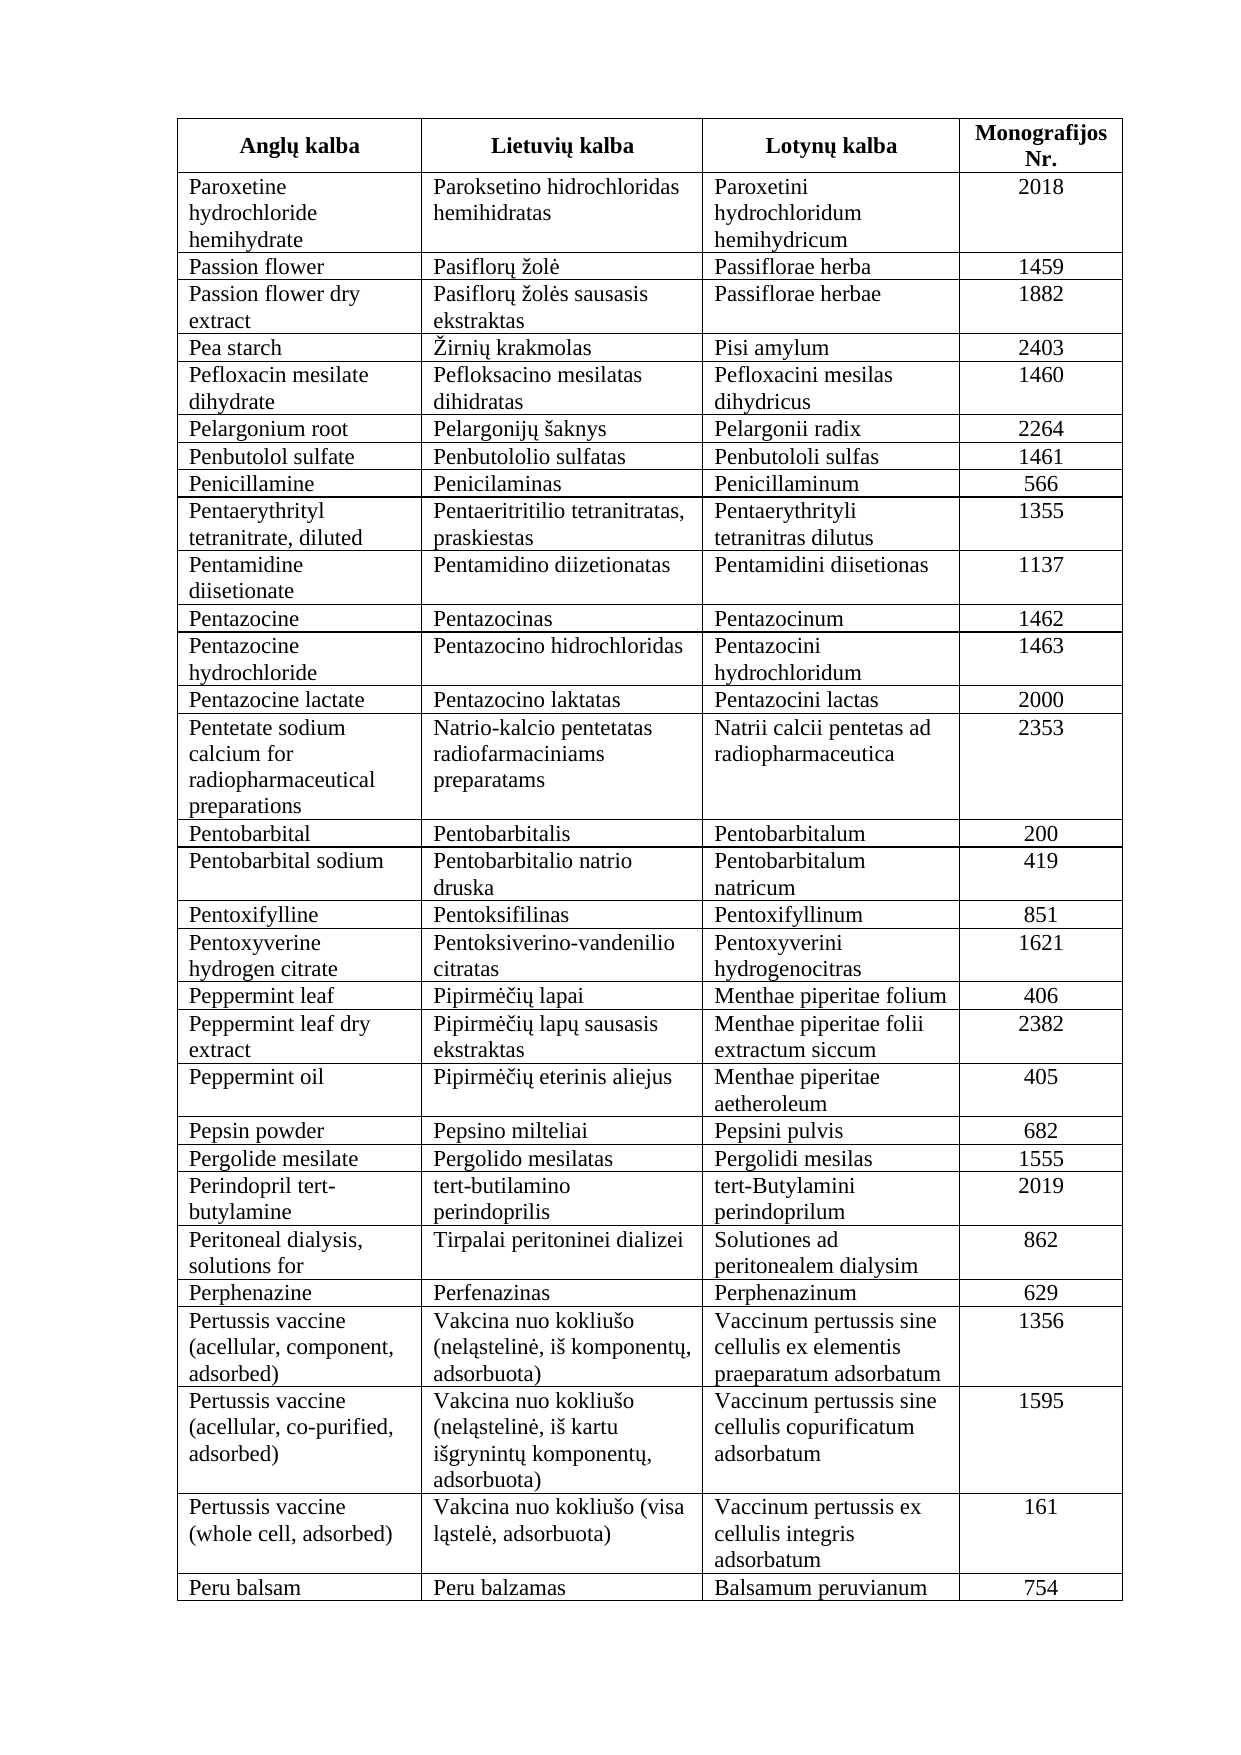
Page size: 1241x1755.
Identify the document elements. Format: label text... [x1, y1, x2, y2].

table_cell Pergolido mesilatas [422, 1145, 702, 1171]
table_cell Vaccinum pertussis sine cellulis ex elementis praeparatum adsorbatum [703, 1307, 959, 1386]
table_cell Pentoxyverine hydrogen citrate [178, 929, 421, 981]
table_cell 1595 [960, 1387, 1122, 1492]
table_cell Penbutololio sulfatas [422, 443, 702, 469]
table_cell Peru balzamas [422, 1574, 702, 1600]
table_cell Pergolidi mesilas [703, 1145, 959, 1171]
table_cell Pipirmėčių lapų sausasis ekstraktas [422, 1010, 702, 1062]
table_cell 1355 [960, 498, 1122, 550]
table_cell Pentaerythrityli tetranitras dilutus [703, 498, 959, 550]
table_cell 1137 [960, 551, 1122, 604]
table_cell Pepsini pulvis [703, 1117, 959, 1143]
table_cell 2000 [960, 686, 1122, 712]
table_cell Pentobarbital [178, 820, 421, 846]
table_header Lotynų kalba [703, 119, 959, 172]
table_cell Perphenazine [178, 1280, 421, 1306]
table_cell 1460 [960, 362, 1122, 414]
table_cell 405 [960, 1064, 1122, 1116]
table_header Lietuvių kalba [422, 119, 702, 172]
table_cell 2018 [960, 173, 1122, 252]
table_cell Pergolide mesilate [178, 1145, 421, 1171]
table_cell Pea starch [178, 334, 421, 361]
table_cell Pentazocine lactate [178, 686, 421, 712]
table_cell 2403 [960, 334, 1122, 361]
table_cell Pefloxacin mesilate dihydrate [178, 362, 421, 414]
table_cell Žirnių krakmolas [422, 334, 702, 361]
table_cell Pentazocino hidrochloridas [422, 633, 702, 685]
table_cell Natrio-kalcio pentetatas radiofarmaciniams preparatams [422, 714, 702, 819]
table_cell Tirpalai peritoninei dializei [422, 1226, 702, 1278]
table_cell Pentazocine hydrochloride [178, 633, 421, 685]
table_cell Solutiones ad peritonealem dialysim [703, 1226, 959, 1278]
table_cell 754 [960, 1574, 1122, 1600]
table_header Anglų kalba [178, 119, 421, 172]
table_cell Pentobarbitalio natrio druska [422, 848, 702, 900]
table_cell Passion flower dry extract [178, 280, 421, 333]
table_cell Vakcina nuo kokliušo (neląstelinė, iš komponentų, adsorbuota) [422, 1307, 702, 1386]
table_cell Menthae piperitae aetheroleum [703, 1064, 959, 1116]
table_cell Pentaeritritilio tetranitratas, praskiestas [422, 498, 702, 550]
table_cell Perindopril tert-butylamine [178, 1172, 421, 1225]
table_cell Pentazocino laktatas [422, 686, 702, 712]
table_cell 1462 [960, 605, 1122, 631]
table_cell Vakcina nuo kokliušo (neląstelinė, iš kartu išgrynintų komponentų, adsorbuota) [422, 1387, 702, 1492]
table_cell Pefloksacino mesilatas dihidratas [422, 362, 702, 414]
table_cell 1463 [960, 633, 1122, 685]
table_cell 1356 [960, 1307, 1122, 1386]
table_cell Paroxetini hydrochloridum hemihydricum [703, 173, 959, 252]
table_cell Menthae piperitae folii extractum siccum [703, 1010, 959, 1062]
table_cell Pentoksifilinas [422, 901, 702, 927]
table_cell 1621 [960, 929, 1122, 981]
table_cell Pentoxyverini hydrogenocitras [703, 929, 959, 981]
table_cell Pentazocinas [422, 605, 702, 631]
table_cell Peppermint leaf [178, 982, 421, 1009]
table_cell Pentoxifyllinum [703, 901, 959, 927]
table_cell 406 [960, 982, 1122, 1009]
table_cell 200 [960, 820, 1122, 846]
table_cell tert-butilamino perindoprilis [422, 1172, 702, 1225]
table_cell Perphenazinum [703, 1280, 959, 1306]
table_cell Natrii calcii pentetas ad radiopharmaceutica [703, 714, 959, 819]
table_cell Passiflorae herba [703, 253, 959, 279]
table_cell 1461 [960, 443, 1122, 469]
table_cell Pentobarbitalum [703, 820, 959, 846]
table_cell Pipirmėčių eterinis aliejus [422, 1064, 702, 1116]
table_cell Penbutololi sulfas [703, 443, 959, 469]
table_cell Pentazocine [178, 605, 421, 631]
table_cell Vaccinum pertussis sine cellulis copurificatum adsorbatum [703, 1387, 959, 1492]
table_cell Peritoneal dialysis, solutions for [178, 1226, 421, 1278]
table_cell 419 [960, 848, 1122, 900]
table_cell Balsamum peruvianum [703, 1574, 959, 1600]
table_cell Pentetate sodium calcium for radiopharmaceutical preparations [178, 714, 421, 819]
table_cell Pentazocini lactas [703, 686, 959, 712]
table_cell 862 [960, 1226, 1122, 1278]
table_cell Pentobarbital sodium [178, 848, 421, 900]
table_header Monografijos Nr. [960, 119, 1122, 172]
table_cell Pelargonium root [178, 415, 421, 442]
table_cell 1882 [960, 280, 1122, 333]
table_cell Penicilaminas [422, 470, 702, 496]
table_cell Pertussis vaccine (whole cell, adsorbed) [178, 1494, 421, 1572]
table_cell tert-Butylamini perindoprilum [703, 1172, 959, 1225]
table_cell 161 [960, 1494, 1122, 1572]
table_cell 2264 [960, 415, 1122, 442]
table_cell Penicillamine [178, 470, 421, 496]
table_cell Pentazocini hydrochloridum [703, 633, 959, 685]
table_cell 682 [960, 1117, 1122, 1143]
table_cell Pentamidine diisetionate [178, 551, 421, 604]
table_cell Pipirmėčių lapai [422, 982, 702, 1009]
table_cell Pepsino milteliai [422, 1117, 702, 1143]
table_cell Passion flower [178, 253, 421, 279]
table_cell Pentamidino diizetionatas [422, 551, 702, 604]
table_cell Pentamidini diisetionas [703, 551, 959, 604]
table_cell Perfenazinas [422, 1280, 702, 1306]
table_cell Pasiflorų žolės sausasis ekstraktas [422, 280, 702, 333]
table_cell Paroksetino hidrochloridas hemihidratas [422, 173, 702, 252]
table_cell Pentoxifylline [178, 901, 421, 927]
table_cell 851 [960, 901, 1122, 927]
table_cell 2382 [960, 1010, 1122, 1062]
table_cell Peppermint leaf dry extract [178, 1010, 421, 1062]
table_cell Pentoksiverino-vandenilio citratas [422, 929, 702, 981]
table_cell Pentobarbitalum natricum [703, 848, 959, 900]
table_cell 1459 [960, 253, 1122, 279]
table_cell Menthae piperitae folium [703, 982, 959, 1009]
table_cell Pentaerythrityl tetranitrate, diluted [178, 498, 421, 550]
table_cell 629 [960, 1280, 1122, 1306]
table_cell Pentazocinum [703, 605, 959, 631]
table_cell Penicillaminum [703, 470, 959, 496]
table_cell Pertussis vaccine (acellular, co-purified, adsorbed) [178, 1387, 421, 1492]
table_cell Pelargonii radix [703, 415, 959, 442]
table_cell Vaccinum pertussis ex cellulis integris adsorbatum [703, 1494, 959, 1572]
table_cell Pasiflorų žolė [422, 253, 702, 279]
table_cell Peru balsam [178, 1574, 421, 1600]
table_cell 2353 [960, 714, 1122, 819]
table_cell Passiflorae herbae [703, 280, 959, 333]
table_cell Penbutolol sulfate [178, 443, 421, 469]
table_cell Pentobarbitalis [422, 820, 702, 846]
table_cell Paroxetine hydrochloride hemihydrate [178, 173, 421, 252]
table_cell 1555 [960, 1145, 1122, 1171]
table_cell Pisi amylum [703, 334, 959, 361]
table_cell 566 [960, 470, 1122, 496]
table_cell 2019 [960, 1172, 1122, 1225]
table_cell Pelargonijų šaknys [422, 415, 702, 442]
table_cell Pefloxacini mesilas dihydricus [703, 362, 959, 414]
table_cell Pepsin powder [178, 1117, 421, 1143]
table_cell Peppermint oil [178, 1064, 421, 1116]
table_cell Vakcina nuo kokliušo (visa ląstelė, adsorbuota) [422, 1494, 702, 1572]
table_cell Pertussis vaccine (acellular, component, adsorbed) [178, 1307, 421, 1386]
